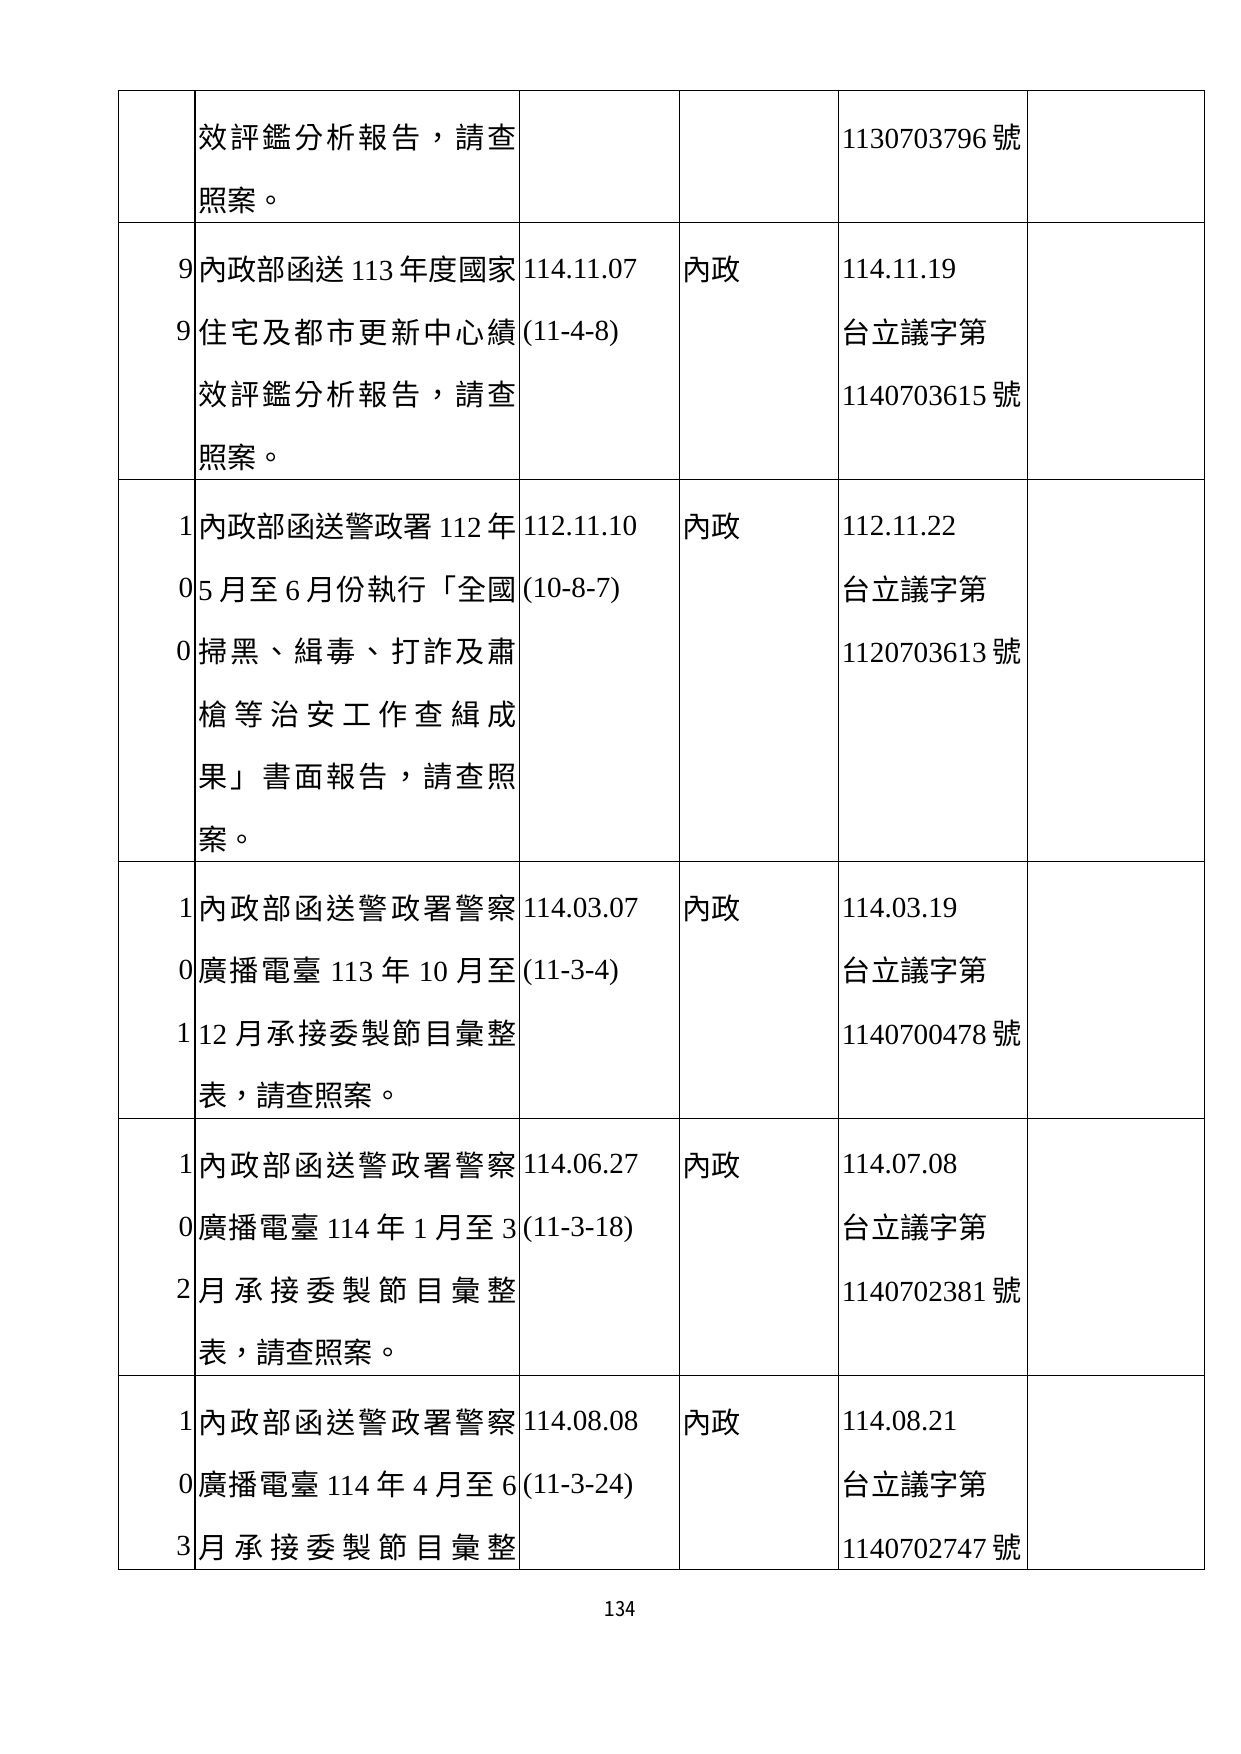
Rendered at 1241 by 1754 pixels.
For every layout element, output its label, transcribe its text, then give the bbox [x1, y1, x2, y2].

table_cell [1028, 480, 1204, 861]
table_cell 內政 [680, 223, 838, 479]
table_cell [520, 91, 679, 222]
table_cell [119, 1376, 194, 1569]
table_cell 1130703796號 [839, 91, 1027, 222]
table_cell [680, 91, 838, 222]
table_cell 114.11.07 (11-4-8) [520, 223, 679, 479]
table_cell 114.06.27 (11-3-18) [520, 1119, 679, 1375]
table_cell 內政部函送警政署112年5月至6月份執行「全國掃黑、緝毒、打詐及肅槍等治安工作查緝成果」書面報告，請查照案。 [196, 480, 519, 861]
table_cell 114.03.19 台立議字第1140700478號 [839, 862, 1027, 1118]
table_cell 內政 [680, 862, 838, 1118]
table_cell 114.11.19 台立議字第1140703615號 [839, 223, 1027, 479]
table_cell 內政 [680, 1119, 838, 1375]
table_cell [1028, 1376, 1204, 1569]
table_cell 內政部函送警政署警察廣播電臺114年1月至3月承接委製節目彙整表，請查照案。 [196, 1119, 519, 1375]
table_cell 114.08.21 台立議字第1140702747號 [839, 1376, 1027, 1569]
table_cell [1028, 223, 1204, 479]
table_cell [1028, 91, 1204, 222]
table_cell [119, 862, 194, 1118]
table_cell 114.03.07 (11-3-4) [520, 862, 679, 1118]
table_cell [1028, 862, 1204, 1118]
table_cell 內政部函送警政署警察廣播電臺114年4月至6月承接委製節目彙整 [196, 1376, 519, 1569]
table_cell [119, 1119, 194, 1375]
table_cell 114.07.08 台立議字第1140702381號 [839, 1119, 1027, 1375]
table_cell 內政部函送警政署警察廣播電臺113年10月至12月承接委製節目彙整表，請查照案。 [196, 862, 519, 1118]
table_cell 內政 [680, 1376, 838, 1569]
table_cell 內政部函送113年度國家住宅及都市更新中心績效評鑑分析報告，請查照案。 [196, 223, 519, 479]
table_cell [119, 480, 194, 861]
table_cell [1028, 1119, 1204, 1375]
table_cell 114.08.08 (11-3-24) [520, 1376, 679, 1569]
table_cell 112.11.22 台立議字第1120703613號 [839, 480, 1027, 861]
table_cell 內政 [680, 480, 838, 861]
table_cell 112.11.10 (10-8-7) [520, 480, 679, 861]
table_cell [119, 91, 194, 222]
table_cell 效評鑑分析報告，請查照案。 [196, 91, 519, 222]
table_cell [119, 223, 194, 479]
